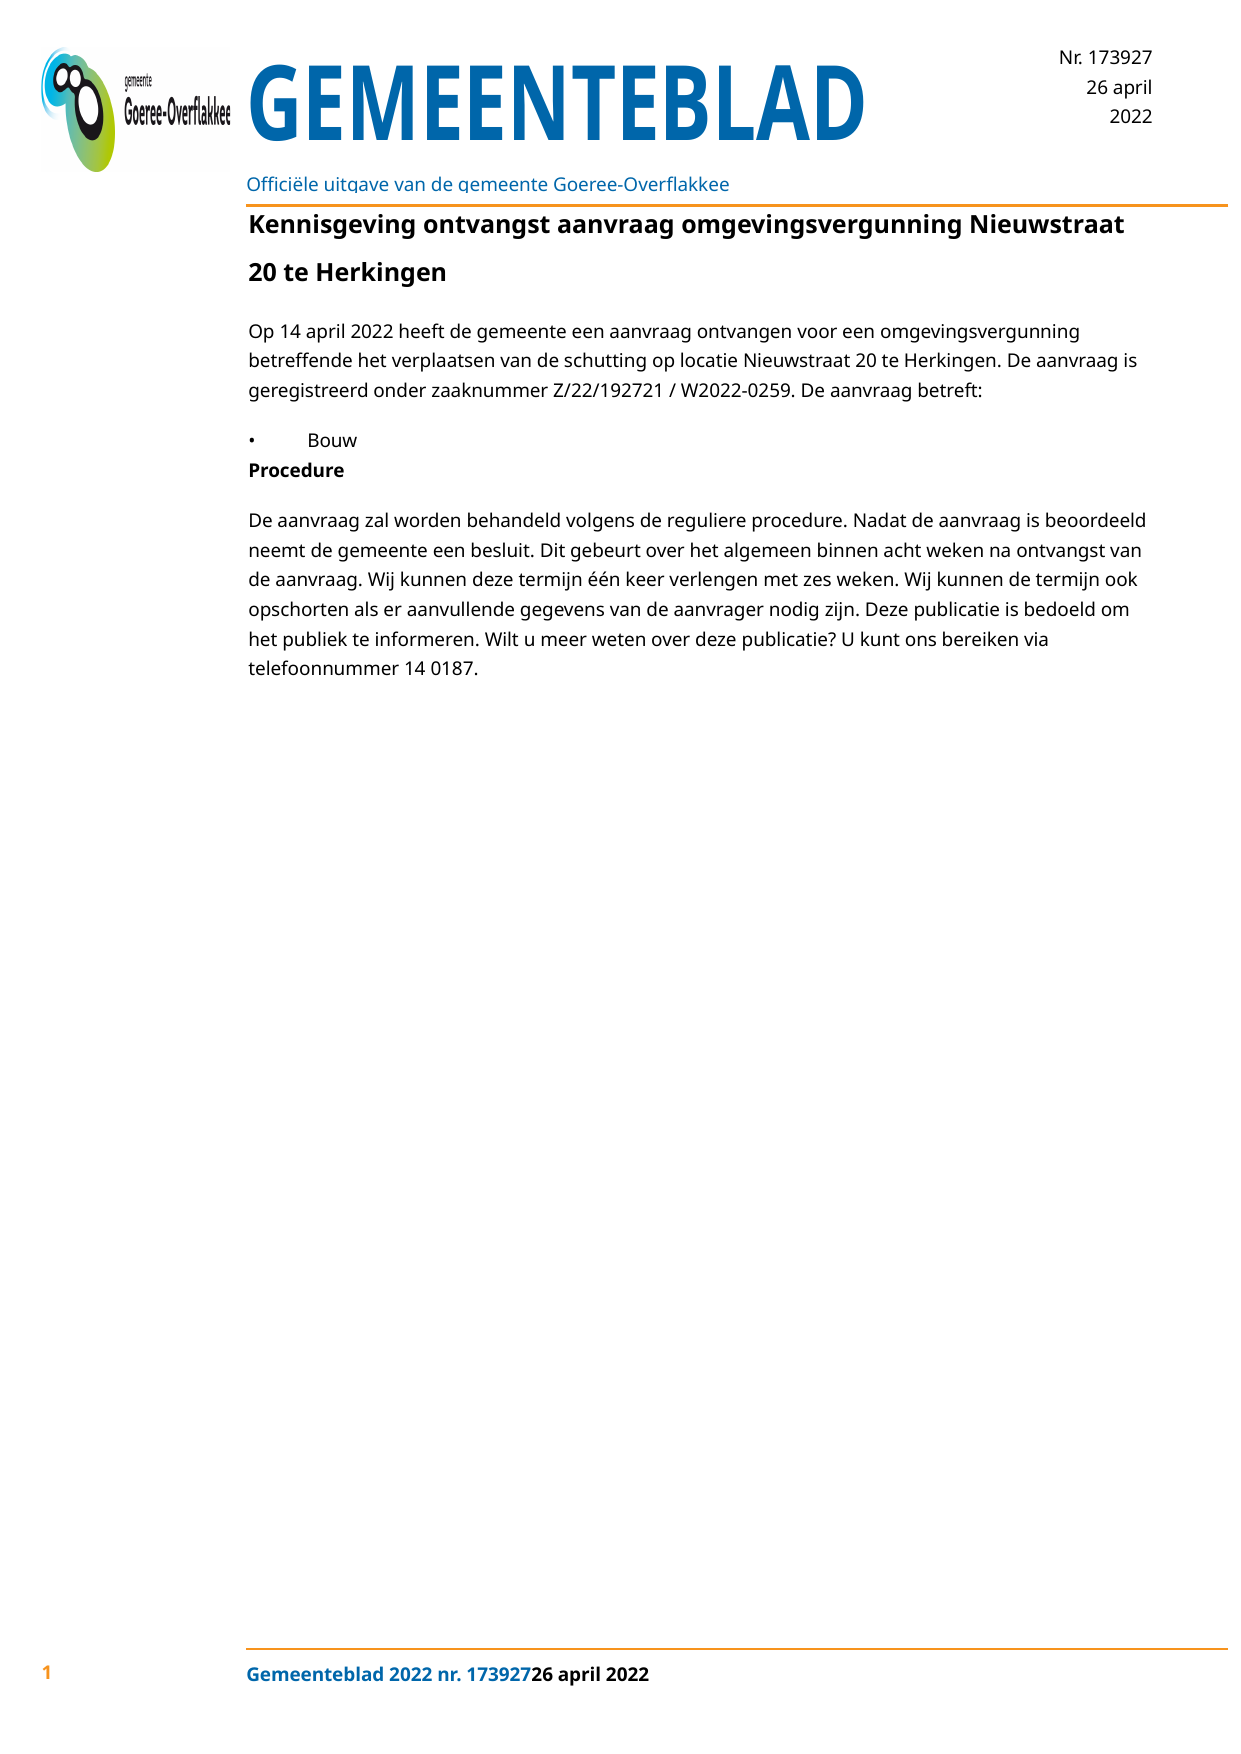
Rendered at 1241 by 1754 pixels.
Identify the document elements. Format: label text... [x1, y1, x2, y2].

text De aanvraag zal worden behandeld volgens de reguliere procedure. Nadat de aanvraag is beoordeeld neemt de gemeente een besluit. Dit gebeurt over het algemeen binnen acht weken na ontvangst van de aanvraag. Wij kunnen deze termijn één keer verlengen met zes weken. Wij kunnen de termijn ook opschorten als er aanvullende gegevens van de aanvrager nodig zijn. Deze publicatie is bedoeld om het publiek te informeren. Wilt u meer weten over deze publicatie? U kunt ons bereiken via telefoonnummer 14 0187. [248, 507, 1152, 681]
text Op 14 april 2022 heeft de gemeente een aanvraag ontvangen voor een omgevingsvergunning betreffende het verplaatsen van de schutting op locatie Nieuwstraat 20 te Herkingen. De aanvraag is geregistreerd onder zaaknummer Z/22/192721 / W2022-0259. De aanvraag betreft: [248, 318, 1152, 403]
text Kennisgeving ontvangst aanvraag omgevingsvergunning Nieuwstraat 20 te Herkingen [248, 207, 1152, 288]
text Procedure [248, 457, 1152, 483]
picture [41, 47, 231, 172]
list Bouw [248, 427, 1152, 453]
